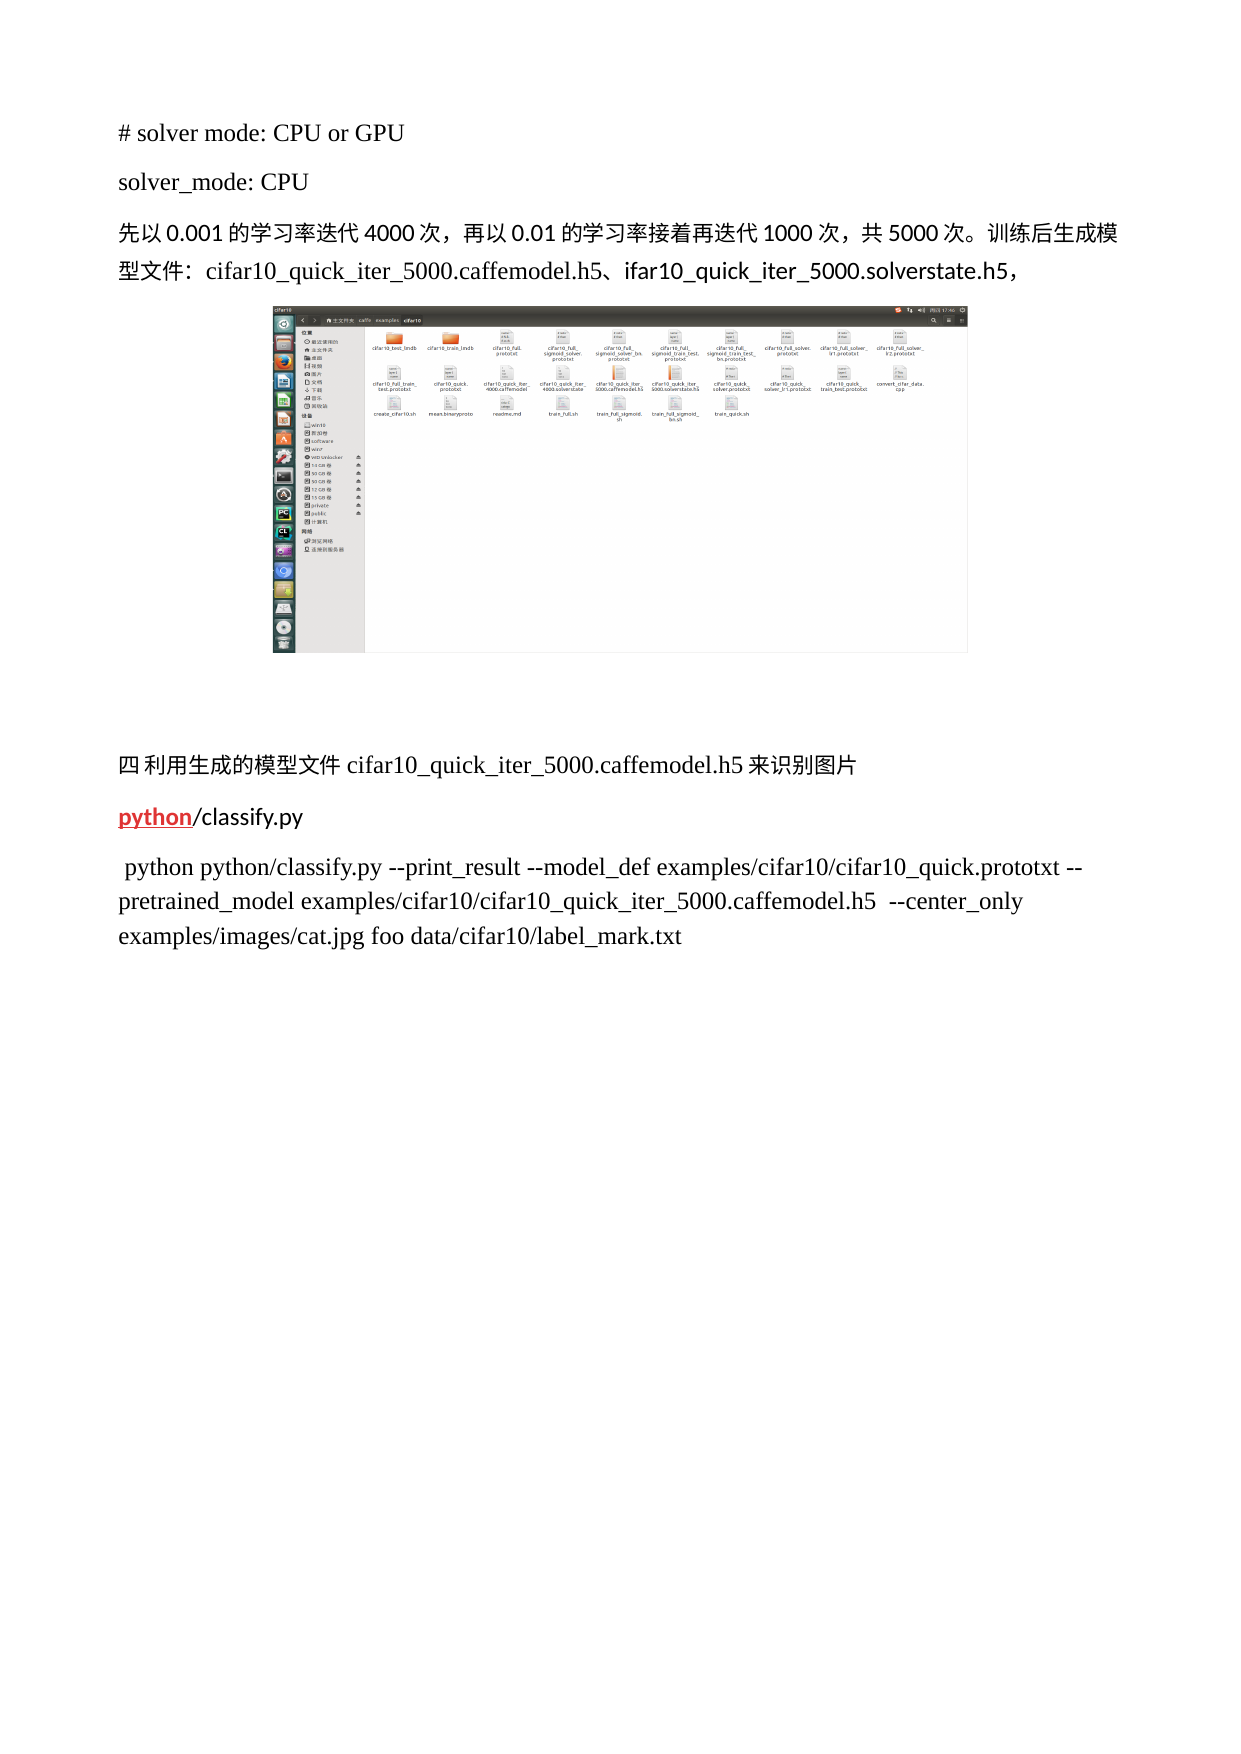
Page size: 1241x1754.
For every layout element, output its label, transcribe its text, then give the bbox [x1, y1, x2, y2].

text python/classify.py [118, 801, 1122, 831]
text 先以0.001的学习率迭代4000次，再以0.01的学习率接着再迭代1000次，共5000次。训练后生成模型文件：cifar10_quick_iter_5000.caffemodel.h5、ifar10_quick_iter_5000.solverstate.h5， [118, 216, 1122, 286]
text # solver mode: CPU or GPU [118, 118, 1122, 147]
text solver_mode: CPU [118, 167, 1122, 196]
text 四 利用生成的模型文件 cifar10_quick_iter_5000.caffemodel.h5来识别图片 [118, 748, 1122, 780]
text python python/classify.py --print_result --model_def examples/cifar10/cifar10_quick.prototxt --pretrained_model examples/cifar10/cifar10_quick_iter_5000.caffemodel.h5 --center_only examples/images/cat.jpg foo data/cifar10/label_mark.txt [118, 852, 1122, 949]
picture [272, 306, 968, 653]
